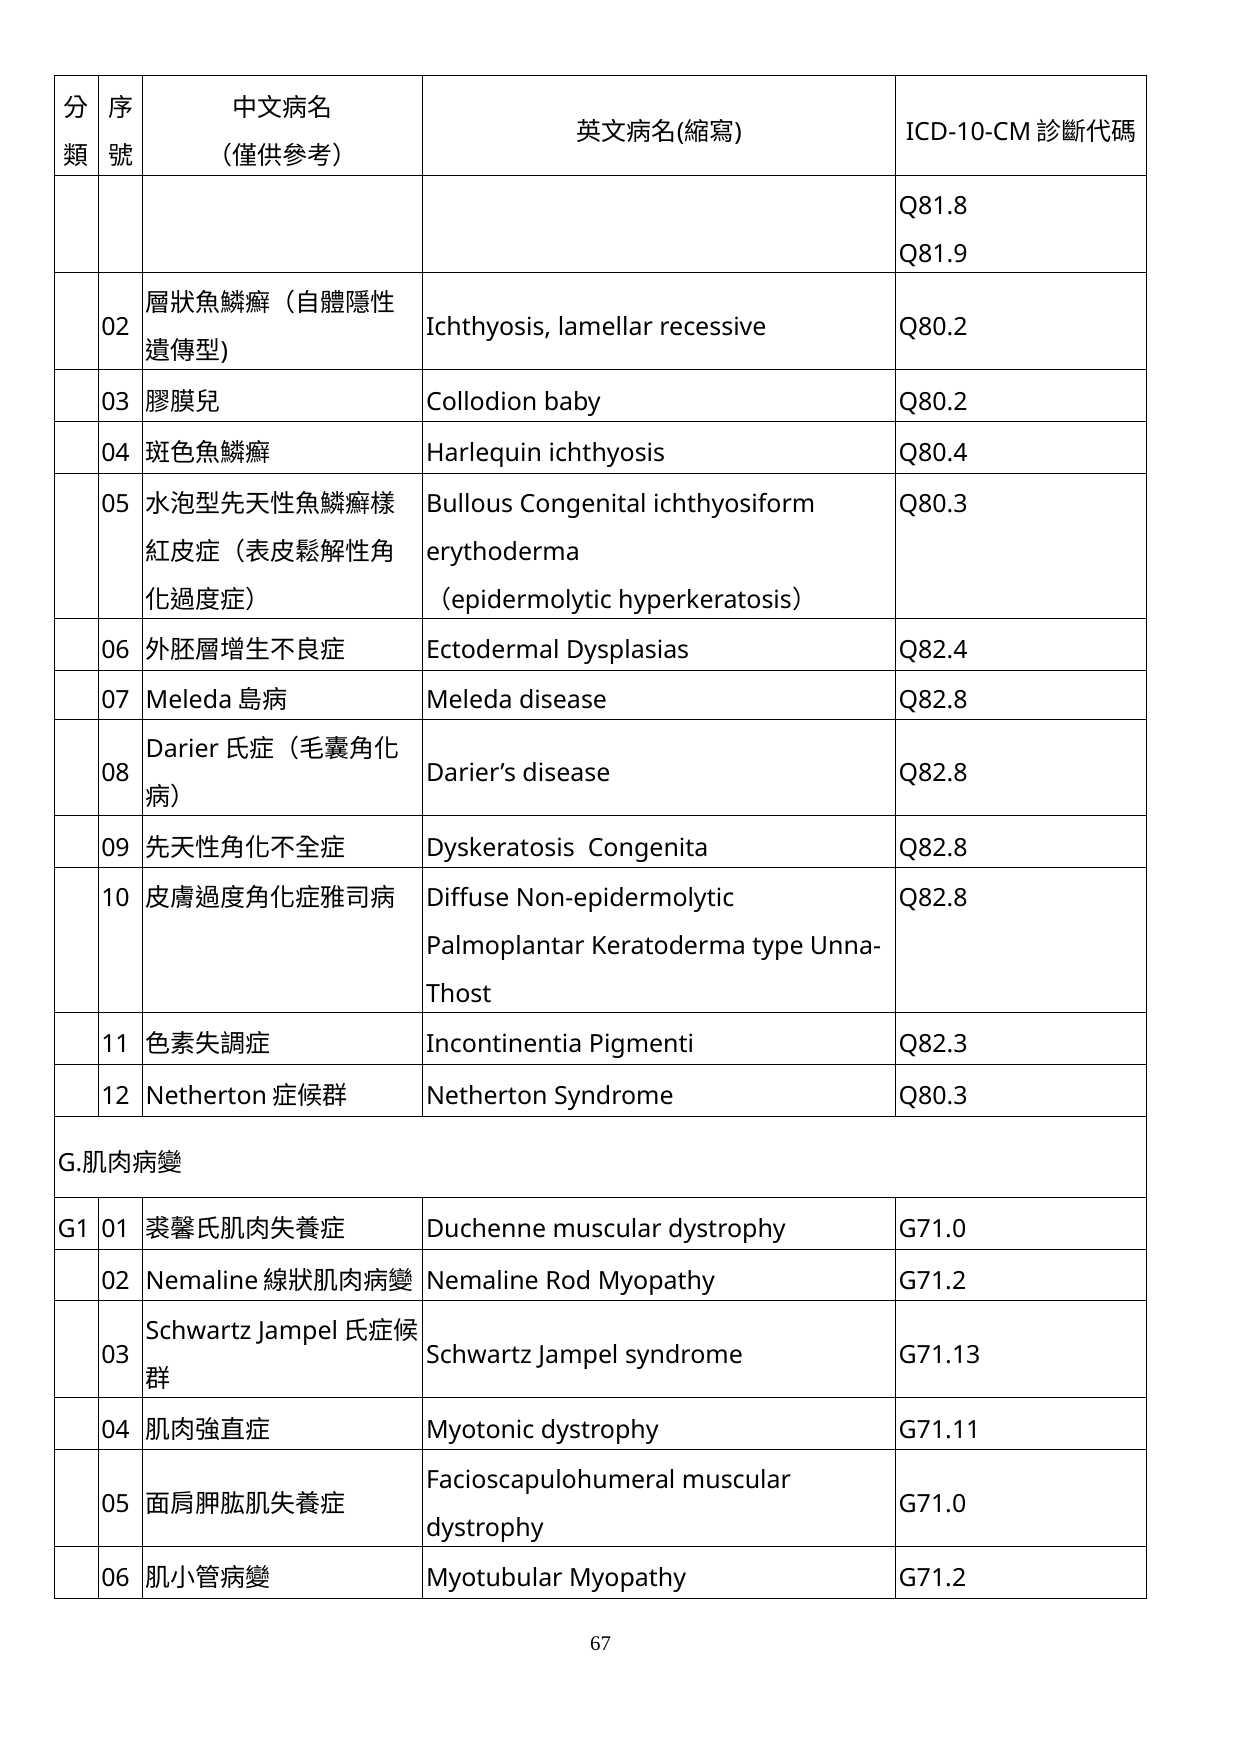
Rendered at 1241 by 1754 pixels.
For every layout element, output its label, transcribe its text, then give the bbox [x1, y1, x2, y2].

table_cell [55, 720, 98, 815]
table_cell Dyskeratosis Congenita [423, 816, 895, 867]
table_cell 水泡型先天性魚鱗癬樣紅皮症（表皮鬆解性角化過度症） [143, 474, 422, 618]
table_header 分類 [55, 76, 98, 175]
table_cell [99, 176, 142, 272]
table_cell 08 [99, 720, 142, 815]
table_cell 04 [99, 422, 142, 473]
table_cell Myotubular Myopathy [423, 1547, 895, 1598]
table_cell G71.13 [896, 1301, 1146, 1397]
table_cell 01 [99, 1198, 142, 1248]
table_cell Darier’s disease [423, 720, 895, 815]
table_cell 斑色魚鱗癬 [143, 422, 422, 473]
table_cell G71.2 [896, 1250, 1146, 1300]
table_cell 02 [99, 1250, 142, 1300]
table_cell Meleda disease [423, 671, 895, 718]
table_cell 09 [99, 816, 142, 867]
table_cell [55, 1013, 98, 1064]
table_cell 皮膚過度角化症雅司病 [143, 868, 422, 1012]
table_cell G71.0 [896, 1198, 1146, 1248]
table_cell G71.2 [896, 1547, 1146, 1598]
table_cell Myotonic dystrophy [423, 1398, 895, 1449]
table_cell [423, 176, 895, 272]
table_cell 05 [99, 474, 142, 618]
table_cell Darier氏症（毛囊角化病） [143, 720, 422, 815]
table_cell 外胚層增生不良症 [143, 619, 422, 669]
table_cell 03 [99, 1301, 142, 1397]
table_cell 裘馨氏肌肉失養症 [143, 1198, 422, 1248]
table_cell G71.11 [896, 1398, 1146, 1449]
table_cell [55, 1547, 98, 1598]
table_cell Q82.8 [896, 720, 1146, 815]
table_cell Netherton Syndrome [423, 1065, 895, 1116]
table_cell 肌小管病變 [143, 1547, 422, 1598]
table_cell 03 [99, 370, 142, 421]
table_cell Q82.8 [896, 868, 1146, 1012]
table_cell 層狀魚鱗癬（自體隱性遺傳型) [143, 273, 422, 369]
table_cell [55, 619, 98, 669]
table_cell Q80.3 [896, 474, 1146, 618]
table_cell Q82.8 [896, 816, 1146, 867]
table_header 序號 [99, 76, 142, 175]
table_cell Q82.8 [896, 671, 1146, 718]
table_cell G1 [55, 1198, 98, 1248]
table_cell 06 [99, 1547, 142, 1598]
table_cell Facioscapulohumeral muscular dystrophy [423, 1450, 895, 1546]
table_cell [55, 1450, 98, 1546]
table_cell G.肌肉病變 [55, 1117, 1146, 1197]
table_cell [55, 816, 98, 867]
table_cell 先天性角化不全症 [143, 816, 422, 867]
table_cell 07 [99, 671, 142, 718]
table_cell Nemaline Rod Myopathy [423, 1250, 895, 1300]
table_cell Q80.2 [896, 370, 1146, 421]
table_cell 12 [99, 1065, 142, 1116]
table_cell Nemaline線狀肌肉病變 [143, 1250, 422, 1300]
table_cell Schwartz Jampel氏症候群 [143, 1301, 422, 1397]
table_cell 11 [99, 1013, 142, 1064]
table_cell [55, 176, 98, 272]
table_cell 10 [99, 868, 142, 1012]
table_cell [55, 1398, 98, 1449]
table_cell 02 [99, 273, 142, 369]
table_cell 面肩胛肱肌失養症 [143, 1450, 422, 1546]
table_cell [55, 273, 98, 369]
table_cell [55, 1065, 98, 1116]
table_cell 膠膜兒 [143, 370, 422, 421]
table_cell Bullous Congenital ichthyosiform erythoderma （epidermolytic hyperkeratosis） [423, 474, 895, 618]
table_cell 色素失調症 [143, 1013, 422, 1064]
table_header 英文病名(縮寫) [423, 76, 895, 175]
table_cell [55, 1250, 98, 1300]
table_cell [55, 370, 98, 421]
table_cell Q80.3 [896, 1065, 1146, 1116]
table_header 中文病名 （僅供參考） [143, 76, 422, 175]
table_cell Ectodermal Dysplasias [423, 619, 895, 669]
table_cell Meleda島病 [143, 671, 422, 718]
table_cell Schwartz Jampel syndrome [423, 1301, 895, 1397]
table_cell 肌肉強直症 [143, 1398, 422, 1449]
table_cell Q82.4 [896, 619, 1146, 669]
table_cell [143, 176, 422, 272]
table_cell Q82.3 [896, 1013, 1146, 1064]
table_cell [55, 868, 98, 1012]
table_cell Collodion baby [423, 370, 895, 421]
table_cell [55, 474, 98, 618]
table_cell G71.0 [896, 1450, 1146, 1546]
table_cell Q81.8 Q81.9 [896, 176, 1146, 272]
table_cell Duchenne muscular dystrophy [423, 1198, 895, 1248]
table_cell Diffuse Non-epidermolytic Palmoplantar Keratoderma type Unna-Thost [423, 868, 895, 1012]
table_cell 04 [99, 1398, 142, 1449]
table_cell Q80.4 [896, 422, 1146, 473]
table_cell [55, 1301, 98, 1397]
table_cell 05 [99, 1450, 142, 1546]
table_cell [55, 422, 98, 473]
table_cell Incontinentia Pigmenti [423, 1013, 895, 1064]
table_cell [55, 671, 98, 718]
table_header ICD-10-CM診斷代碼 [896, 76, 1146, 175]
table_cell Ichthyosis, lamellar recessive [423, 273, 895, 369]
table_cell Harlequin ichthyosis [423, 422, 895, 473]
table_cell Netherton症候群 [143, 1065, 422, 1116]
table_cell 06 [99, 619, 142, 669]
table_cell Q80.2 [896, 273, 1146, 369]
